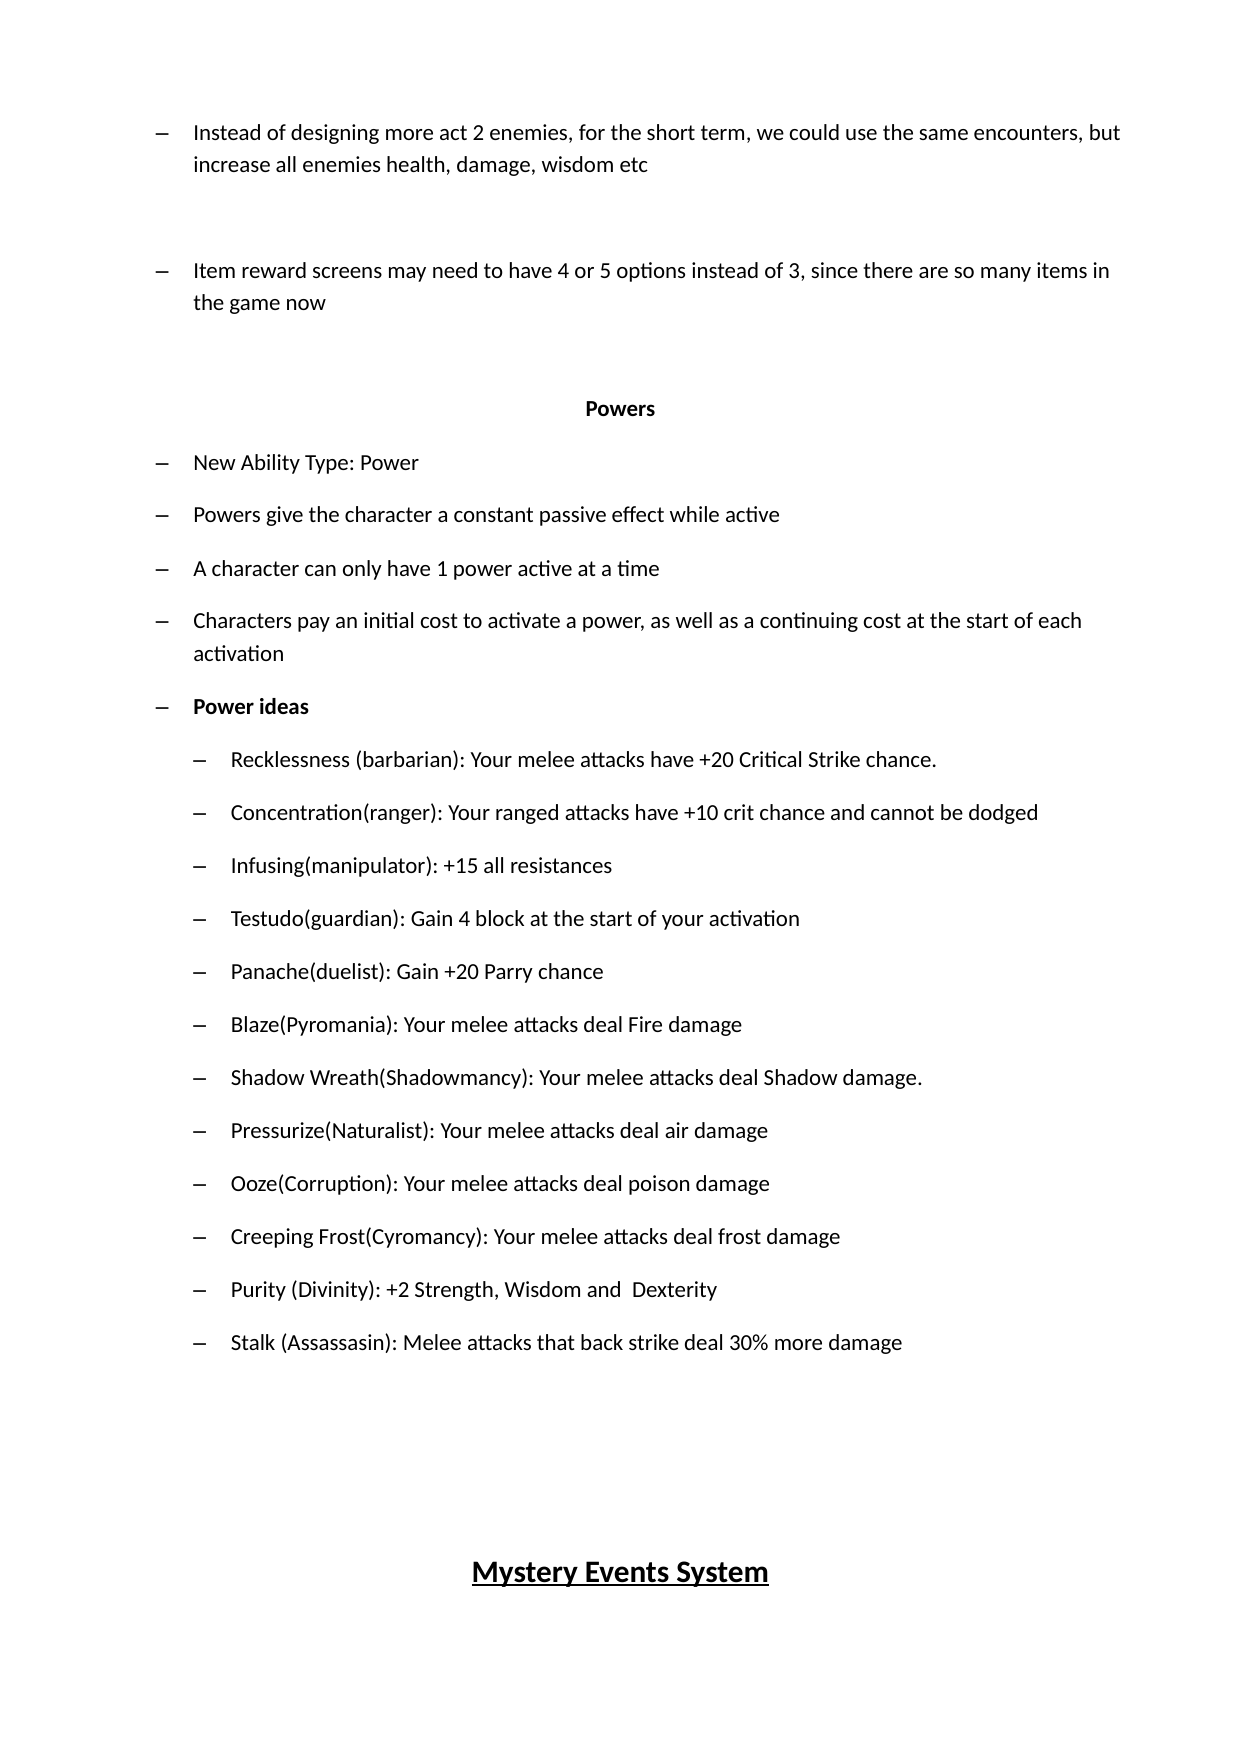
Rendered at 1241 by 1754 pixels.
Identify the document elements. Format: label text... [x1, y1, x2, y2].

list Powers give the character a constant passive effect while active [156, 501, 1122, 529]
text Powers [118, 394, 1122, 423]
list Concentration(ranger): Your ranged attacks have +10 crit chance and cannot be dodged [193, 798, 1122, 826]
list Panache(duelist): Gain +20 Parry chance [193, 957, 1122, 985]
list Testudo(guardian): Gain 4 block at the start of your activation [193, 904, 1122, 932]
list Creeping Frost(Cyromancy): Your melee attacks deal frost damage [193, 1222, 1122, 1250]
list New Ability Type: Power [156, 448, 1122, 476]
list Shadow Wreath(Shadowmancy): Your melee attacks deal Shadow damage. [193, 1063, 1122, 1091]
list Characters pay an initial cost to activate a power, as well as a continuing cost at the start of each activation [156, 607, 1122, 667]
list Instead of designing more act 2 enemies, for the short term, we could use the same encounters, but increase all enemies health, damage, wisdom etc [156, 118, 1122, 178]
list Stalk (Assassasin): Melee attacks that back strike deal 30% more damage [193, 1328, 1122, 1356]
list Item reward screens may need to have 4 or 5 options instead of 3, since there are so many items in the game now [156, 256, 1122, 317]
list A character can only have 1 power active at a time [156, 554, 1122, 582]
text Mystery Events System [118, 1552, 1122, 1590]
list Recklessness (barbarian): Your melee attacks have +20 Critical Strike chance. [193, 745, 1122, 773]
list Infusing(manipulator): +15 all resistances [193, 851, 1122, 879]
list Blaze(Pyromania): Your melee attacks deal Fire damage [193, 1010, 1122, 1038]
list Pressurize(Naturalist): Your melee attacks deal air damage [193, 1116, 1122, 1144]
list Purity (Divinity): +2 Strength, Wisdom and Dexterity [193, 1275, 1122, 1303]
list Power ideas [156, 692, 1122, 720]
list Ooze(Corruption): Your melee attacks deal poison damage [193, 1169, 1122, 1197]
